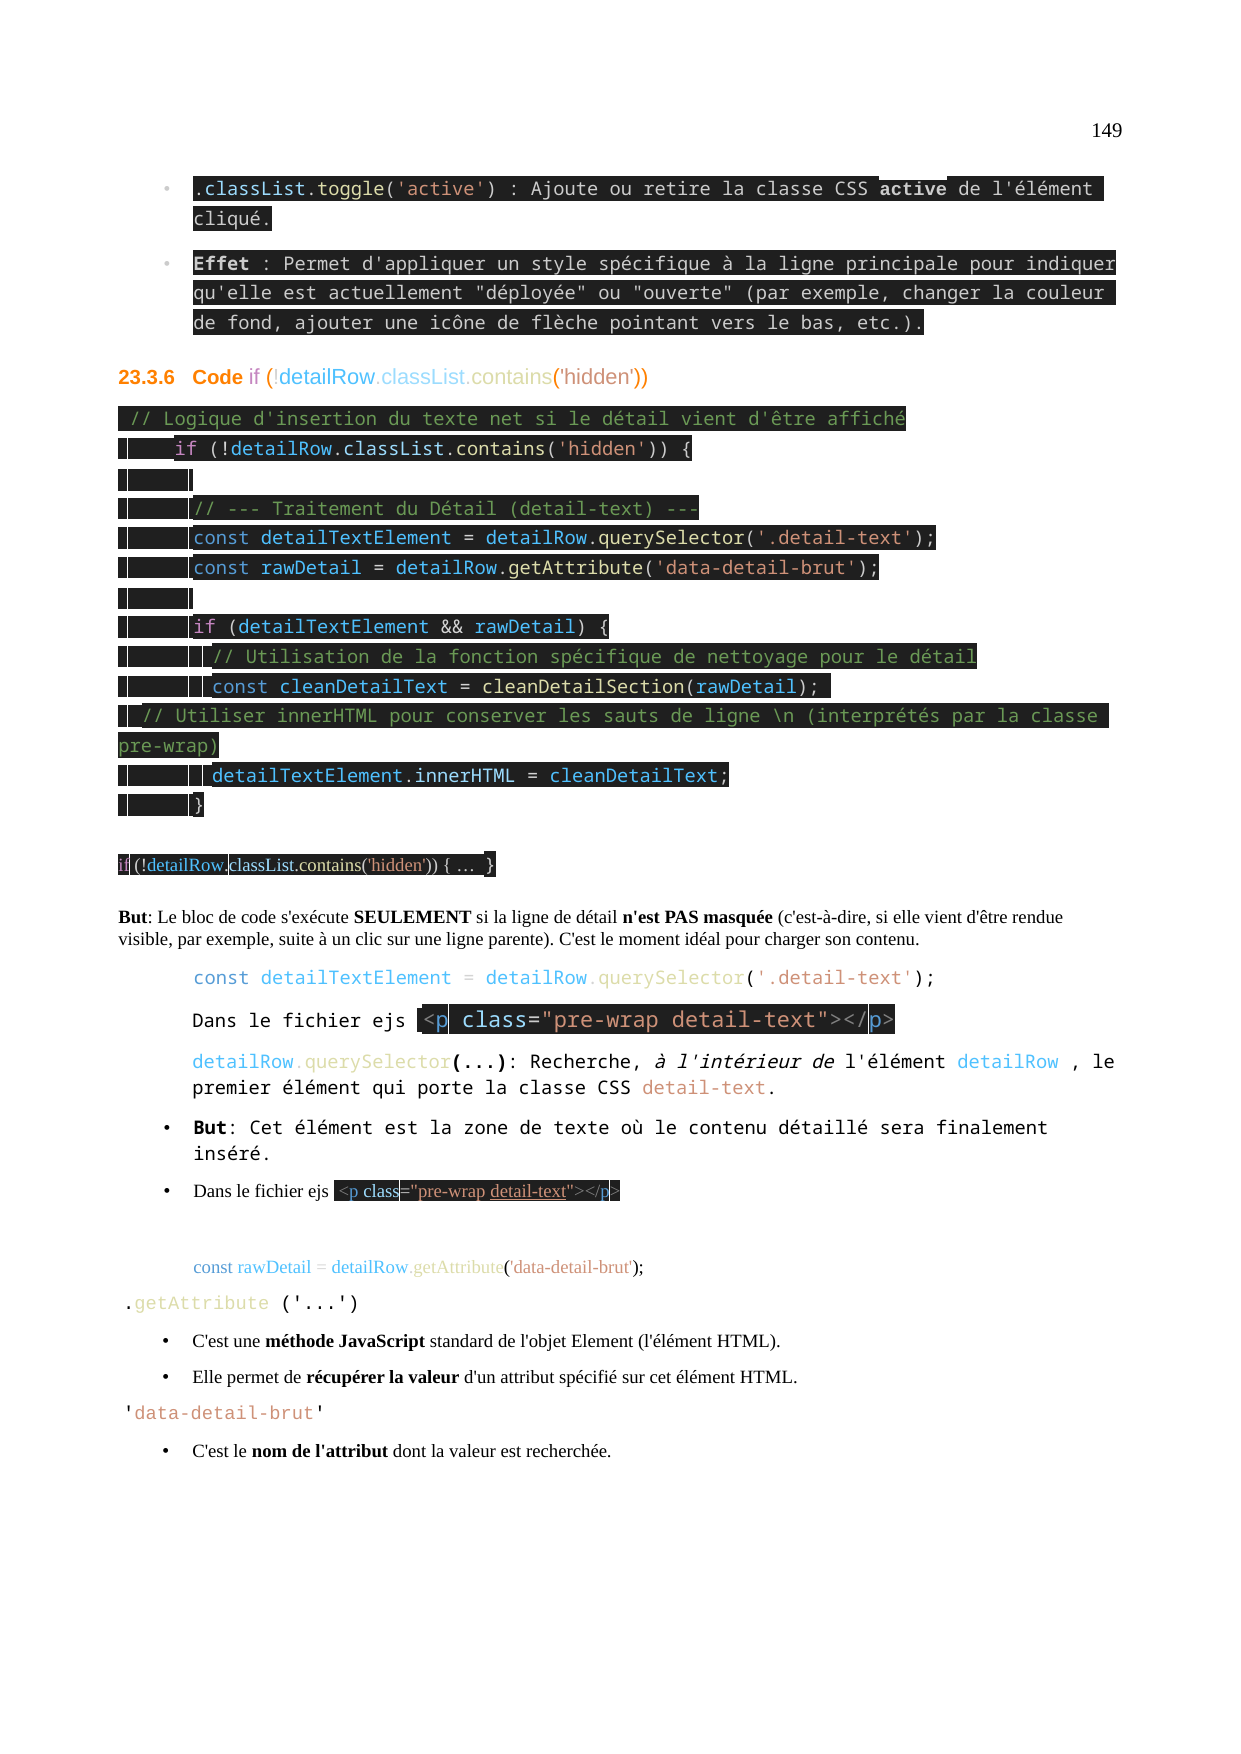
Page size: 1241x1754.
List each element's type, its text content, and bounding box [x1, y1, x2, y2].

subtitle Code if (!detailRow.classList.contains('hidden')) [118, 364, 1122, 389]
list Effet : Permet d'appliquer un style spécifique à la ligne principale pour indiquer qu'elle est actuellement "déployée" ou "ouverte" (par exemple, changer la couleur de fond, ajouter une icône de flèche pointant vers le bas, etc.). [164, 246, 1122, 335]
text But: Le bloc de code s'exécute SEULEMENT si la ligne de détail n'est PAS masquée (c'est-à-dire, si elle vient d'être rendue visible, par exemple, suite à un clic sur une ligne parente). C'est le moment idéal pour charger son contenu. [118, 906, 1122, 949]
text const rawDetail = detailRow.getAttribute('data-detail-brut'); [118, 550, 1122, 580]
text if (!detailRow.classList.contains('hidden')) { … } [118, 847, 1122, 877]
text } [118, 787, 1122, 817]
text const detailTextElement = detailRow.querySelector('.detail-text'); [118, 964, 1122, 989]
list .classList.toggle('active') : Ajoute ou retire la classe CSS active de l'élément cliqué. [164, 172, 1122, 231]
text const cleanDetailText = cleanDetailSection(rawDetail); [118, 669, 1122, 698]
text if (!detailRow.classList.contains('hidden')) { [118, 431, 1122, 461]
text detailTextElement.innerHTML = cleanDetailText; [118, 758, 1122, 787]
text .getAttribute ('...') [118, 1292, 1122, 1315]
list C'est le nom de l'attribut dont la valeur est recherchée. [162, 1440, 1122, 1461]
list Dans le fichier ejs <p class="pre-wrap detail-text"></p> [164, 1180, 1122, 1201]
text // Logique d'insertion du texte net si le détail vient d'être affiché [118, 402, 1122, 431]
list Elle permet de récupérer la valeur d'un attribut spécifié sur cet élément HTML. [162, 1366, 1122, 1387]
list C'est une méthode JavaScript standard de l'objet Element (l'élément HTML). [162, 1330, 1122, 1351]
text const rawDetail = detailRow.getAttribute('data-detail-brut'); [118, 1256, 1122, 1277]
text 'data-detail-brut' [118, 1402, 1122, 1425]
list But: Cet élément est la zone de texte où le contenu détaillé sera finalement inséré. [164, 1114, 1122, 1165]
text Dans le fichier ejs <p class="pre-wrap detail-text"></p> [118, 1004, 1122, 1034]
text // --- Traitement du Détail (detail-text) --- [118, 491, 1122, 520]
text // Utiliser innerHTML pour conserver les sauts de ligne \n (interprétés par la classe pre-wrap) [118, 698, 1122, 758]
text // Utilisation de la fonction spécifique de nettoyage pour le détail [118, 639, 1122, 669]
text if (detailTextElement && rawDetail) { [118, 609, 1122, 639]
text const detailTextElement = detailRow.querySelector('.detail-text'); [118, 520, 1122, 550]
text detailRow.querySelector(...): Recherche, à l'intérieur de l'élément detailRow , le premier élément qui porte la classe CSS detail-text. [118, 1048, 1122, 1100]
